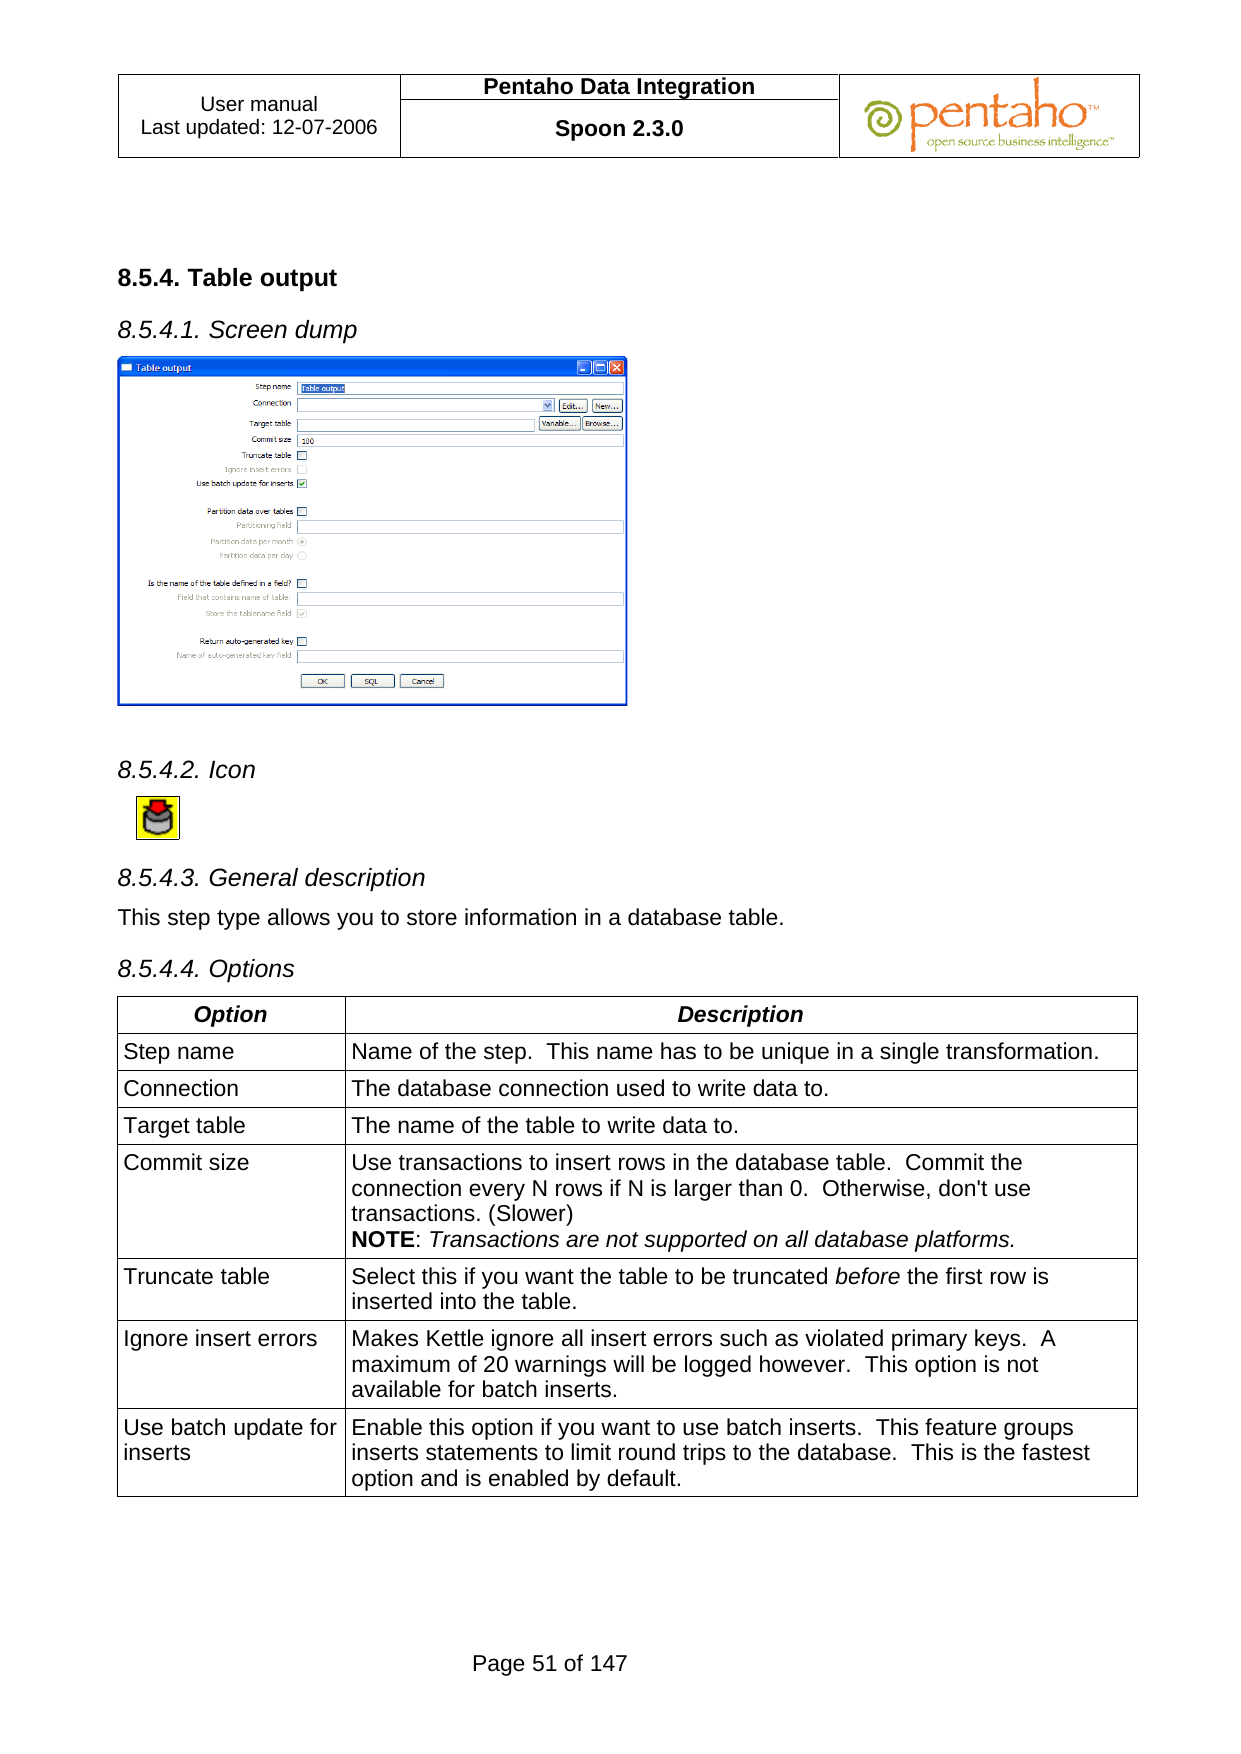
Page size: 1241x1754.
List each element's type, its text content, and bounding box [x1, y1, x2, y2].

subtitle Screen dump [117, 316, 1137, 344]
table_header Option [118, 997, 345, 1033]
table_cell Target table [118, 1108, 345, 1144]
table_cell Select this if you want the table to be truncated before the first row is inserted into the table. [346, 1259, 1137, 1320]
table_cell Connection [118, 1071, 345, 1107]
table_cell Step name [118, 1034, 345, 1070]
subtitle Icon [117, 756, 1137, 784]
table_cell Commit size [118, 1145, 345, 1258]
subtitle Table output [117, 263, 1137, 291]
table_header Description [346, 997, 1137, 1033]
subtitle Options [117, 955, 1137, 983]
table_cell The name of the table to write data to. [346, 1108, 1137, 1144]
table_cell The database connection used to write data to. [346, 1071, 1137, 1107]
table_cell Truncate table [118, 1259, 345, 1320]
table_cell Use batch update for inserts [118, 1409, 345, 1496]
table_cell Use transactions to insert rows in the database table. Commit the connection every N rows if N is larger than 0. Otherwise, don't use transactions. (Slower) NOTE: Transactions are not supported on all database platforms. [346, 1145, 1137, 1258]
table_cell Ignore insert errors [118, 1321, 345, 1408]
table_cell Makes Kettle ignore all insert errors such as violated primary keys. A maximum of 20 warnings will be logged however. This option is not available for batch inserts. [346, 1321, 1137, 1408]
text This step type allows you to store information in a database table. [117, 904, 1137, 930]
subtitle General description [117, 864, 1137, 892]
picture [117, 356, 628, 706]
table_cell Enable this option if you want to use batch inserts. This feature groups inserts statements to limit round trips to the database. This is the fastest option and is enabled by default. [346, 1409, 1137, 1496]
table_cell Name of the step. This name has to be unique in a single transformation. [346, 1034, 1137, 1070]
